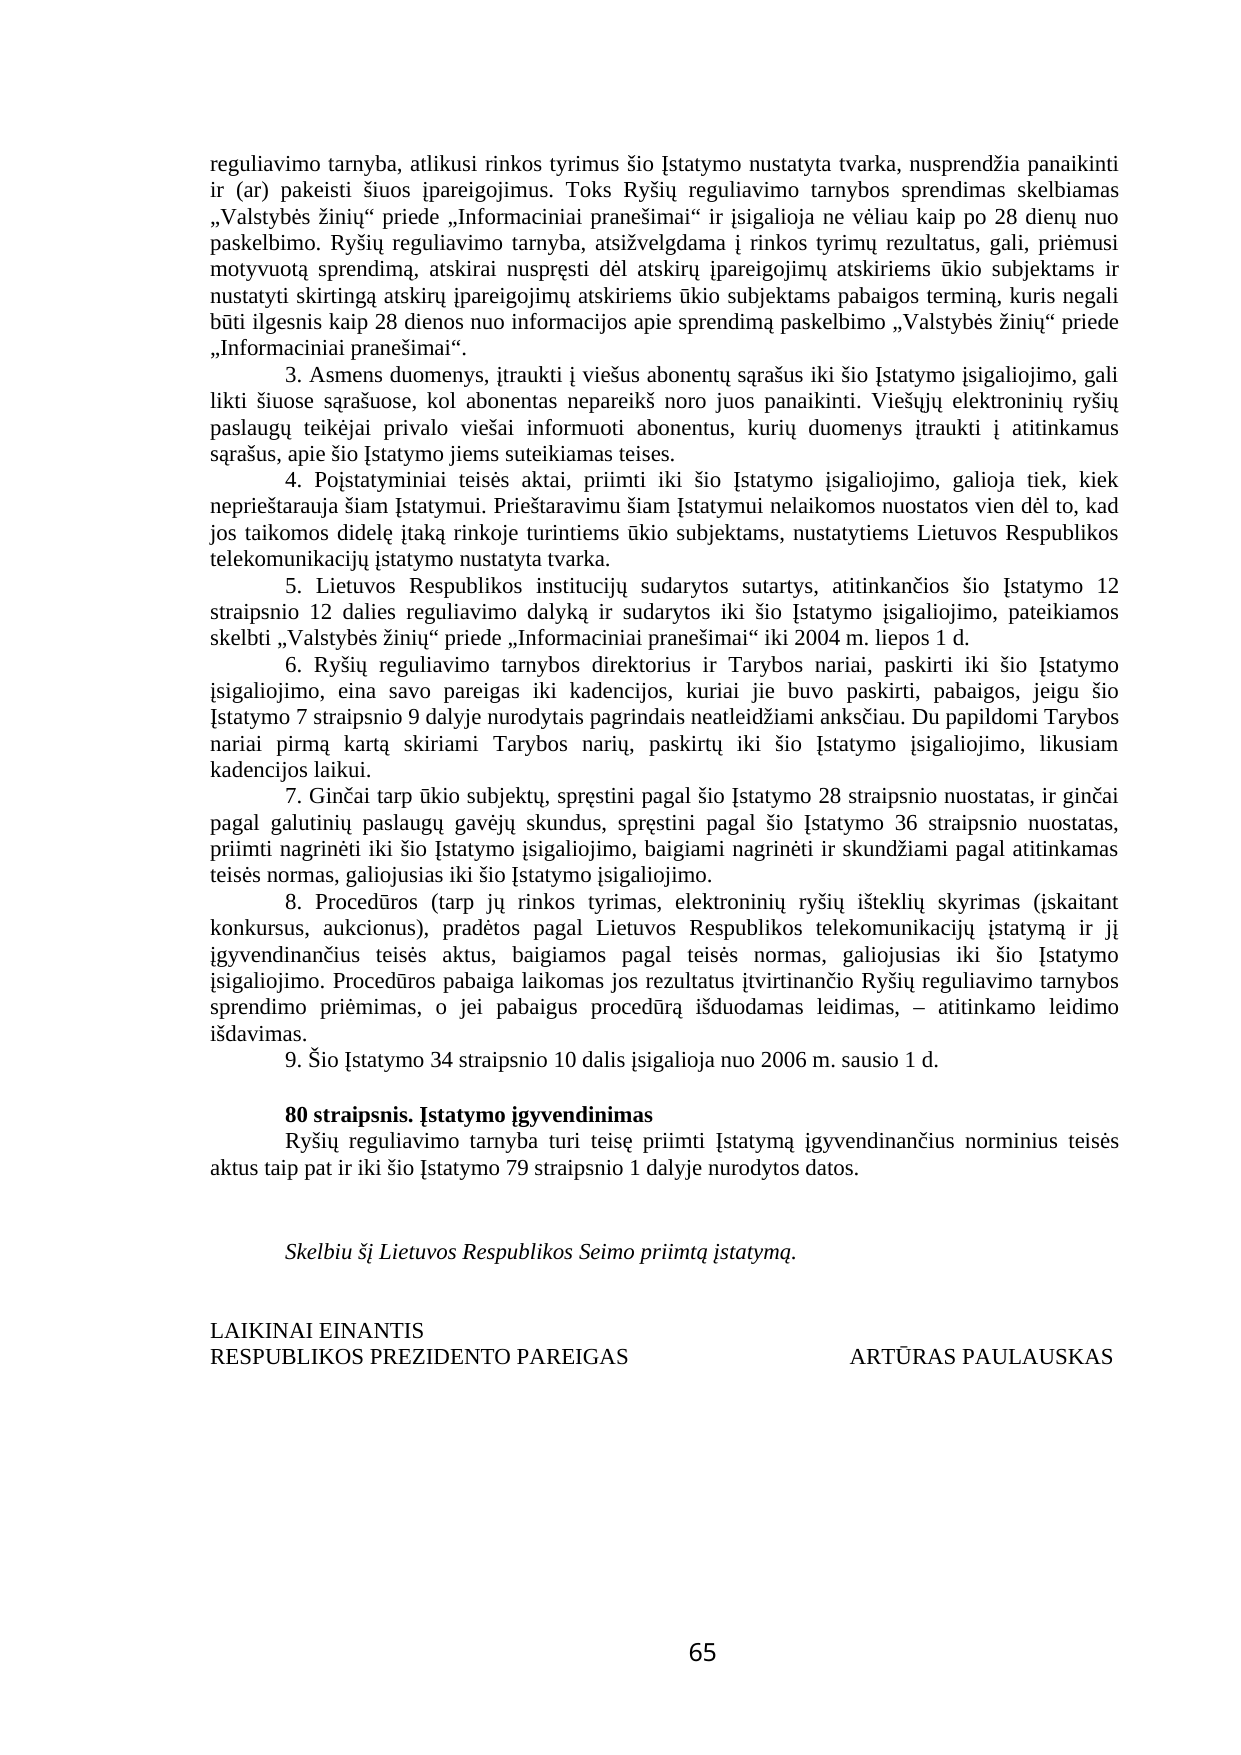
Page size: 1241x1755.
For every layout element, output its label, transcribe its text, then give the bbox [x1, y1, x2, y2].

text 7. Ginčai tarp ūkio subjektų, spręstini pagal šio Įstatymo 28 straipsnio nuostatas, ir ginčai pagal galutinių paslaugų gavėjų skundus, spręstini pagal šio Įstatymo 36 straipsnio nuostatas, priimti nagrinėti iki šio Įstatymo įsigaliojimo, baigiami nagrinėti ir skundžiami pagal atitinkamas teisės normas, galiojusias iki šio Įstatymo įsigaliojimo. [210, 782, 1120, 888]
text reguliavimo tarnyba, atlikusi rinkos tyrimus šio Įstatymo nustatyta tvarka, nusprendžia panaikinti ir (ar) pakeisti šiuos įpareigojimus. Toks Ryšių reguliavimo tarnybos sprendimas skelbiamas „Valstybės žinių“ priede „Informaciniai pranešimai“ ir įsigalioja ne vėliau kaip po 28 dienų nuo paskelbimo. Ryšių reguliavimo tarnyba, atsižvelgdama į rinkos tyrimų rezultatus, gali, priėmusi motyvuotą sprendimą, atskirai nuspręsti dėl atskirų įpareigojimų atskiriems ūkio subjektams ir nustatyti skirtingą atskirų įpareigojimų atskiriems ūkio subjektams pabaigos terminą, kuris negali būti ilgesnis kaip 28 dienos nuo informacijos apie sprendimą paskelbimo „Valstybės žinių“ priede „Informaciniai pranešimai“. [210, 150, 1120, 361]
text 6. Ryšių reguliavimo tarnybos direktorius ir Tarybos nariai, paskirti iki šio Įstatymo įsigaliojimo, eina savo pareigas iki kadencijos, kuriai jie buvo paskirti, pabaigos, jeigu šio Įstatymo 7 straipsnio 9 dalyje nurodytais pagrindais neatleidžiami anksčiau. Du papildomi Tarybos nariai pirmą kartą skiriami Tarybos narių, paskirtų iki šio Įstatymo įsigaliojimo, likusiam kadencijos laikui. [210, 651, 1120, 782]
text LAIKINAI EINANTIS [210, 1317, 1120, 1343]
text 5. Lietuvos Respublikos institucijų sudarytos sutartys, atitinkančios šio Įstatymo 12 straipsnio 12 dalies reguliavimo dalyką ir sudarytos iki šio Įstatymo įsigaliojimo, pateikiamos skelbti „Valstybės žinių“ priede „Informaciniai pranešimai“ iki 2004 m. liepos 1 d. [210, 572, 1120, 651]
text 3. Asmens duomenys, įtraukti į viešus abonentų sąrašus iki šio Įstatymo įsigaliojimo, gali likti šiuose sąrašuose, kol abonentas nepareikš noro juos panaikinti. Viešųjų elektroninių ryšių paslaugų teikėjai privalo viešai informuoti abonentus, kurių duomenys įtraukti į atitinkamus sąrašus, apie šio Įstatymo jiems suteikiamas teises. [210, 361, 1120, 466]
text Skelbiu šį Lietuvos Respublikos Seimo priimtą įstatymą. [210, 1238, 1120, 1264]
text 9. Šio Įstatymo 34 straipsnio 10 dalis įsigalioja nuo 2006 m. sausio 1 d. [210, 1046, 1120, 1072]
text 4. Poįstatyminiai teisės aktai, priimti iki šio Įstatymo įsigaliojimo, galioja tiek, kiek neprieštarauja šiam Įstatymui. Prieštaravimu šiam Įstatymui nelaikomos nuostatos vien dėl to, kad jos taikomos didelę įtaką rinkoje turintiems ūkio subjektams, nustatytiems Lietuvos Respublikos telekomunikacijų įstatymo nustatyta tvarka. [210, 466, 1120, 572]
text 80 straipsnis. Įstatymo įgyvendinimas [210, 1101, 1120, 1127]
text RESPUBLIKOS PREZIDENTO PAREIGAS ARTŪRAS PAULAUSKAS [210, 1343, 1120, 1369]
text 8. Procedūros (tarp jų rinkos tyrimas, elektroninių ryšių išteklių skyrimas (įskaitant konkursus, aukcionus), pradėtos pagal Lietuvos Respublikos telekomunikacijų įstatymą ir jį įgyvendinančius teisės aktus, baigiamos pagal teisės normas, galiojusias iki šio Įstatymo įsigaliojimo. Procedūros pabaiga laikomas jos rezultatus įtvirtinančio Ryšių reguliavimo tarnybos sprendimo priėmimas, o jei pabaigus procedūrą išduodamas leidimas, – atitinkamo leidimo išdavimas. [210, 888, 1120, 1046]
text Ryšių reguliavimo tarnyba turi teisę priimti Įstatymą įgyvendinančius norminius teisės aktus taip pat ir iki šio Įstatymo 79 straipsnio 1 dalyje nurodytos datos. [210, 1127, 1120, 1180]
